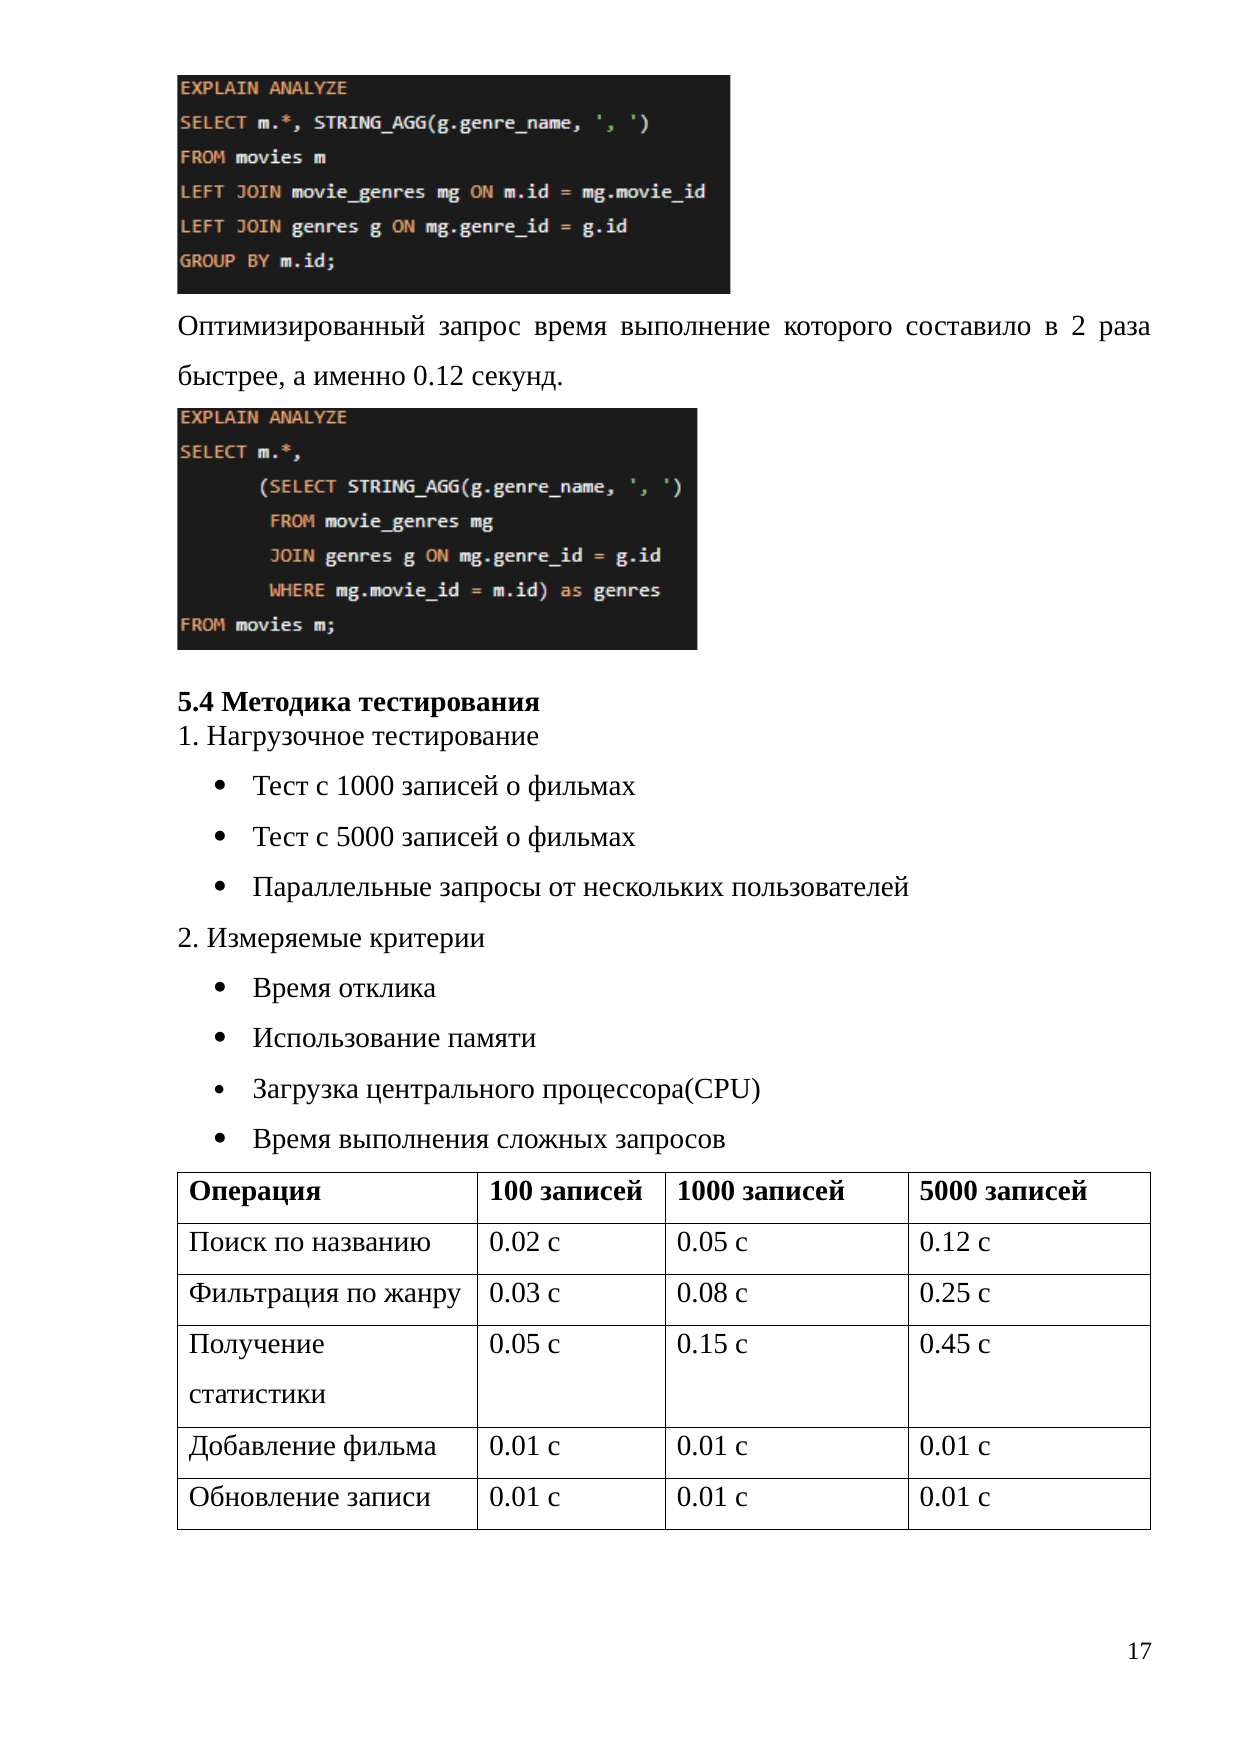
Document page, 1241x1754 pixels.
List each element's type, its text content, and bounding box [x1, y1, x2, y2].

table_cell 0.01 с [666, 1428, 908, 1478]
list Тест с 1000 записей о фильмах [215, 768, 1152, 802]
table_header 1000 записей [666, 1173, 908, 1223]
table_cell Добавление фильма [178, 1428, 477, 1478]
list Загрузка центрального процессора(CPU) [215, 1071, 1152, 1104]
subtitle 5.4 Методика тестирования [177, 684, 1152, 718]
table_cell Обновление записи [178, 1479, 477, 1529]
list Время выполнения сложных запросов [215, 1121, 1152, 1155]
table_header 100 записей [478, 1173, 665, 1223]
list Параллельные запросы от нескольких пользователей [215, 869, 1152, 903]
table_cell 0.15 с [666, 1326, 908, 1427]
table_cell 0.01 с [909, 1428, 1150, 1478]
list Тест с 5000 записей о фильмах [215, 819, 1152, 852]
table_cell Фильтрация по жанру [178, 1275, 477, 1325]
table_cell Получение статистики [178, 1326, 477, 1427]
list Время отклика [215, 970, 1152, 1004]
table_cell 0.01 с [478, 1428, 665, 1478]
table_cell 0.02 с [478, 1224, 665, 1274]
text 2. Измеряемые критерии [177, 920, 1152, 953]
table_cell 0.08 с [666, 1275, 908, 1325]
list Использование памяти [215, 1020, 1152, 1054]
table_cell 0.05 с [478, 1326, 665, 1427]
table_cell 0.12 с [909, 1224, 1150, 1274]
table_cell Поиск по названию [178, 1224, 477, 1274]
table_header 5000 записей [909, 1173, 1150, 1223]
text Оптимизированный запрос время выполнение которого составило в 2 раза быстрее, а именно 0.12 секунд. [177, 308, 1152, 392]
table_cell 0.25 с [909, 1275, 1150, 1325]
table_cell 0.01 с [909, 1479, 1150, 1529]
text 1. Нагрузочное тестирование [177, 718, 1152, 752]
table_cell 0.01 с [478, 1479, 665, 1529]
table_cell 0.03 с [478, 1275, 665, 1325]
table_header Операция [178, 1173, 477, 1223]
table_cell 0.01 с [666, 1479, 908, 1529]
table_cell 0.05 с [666, 1224, 908, 1274]
table_cell 0.45 с [909, 1326, 1150, 1427]
